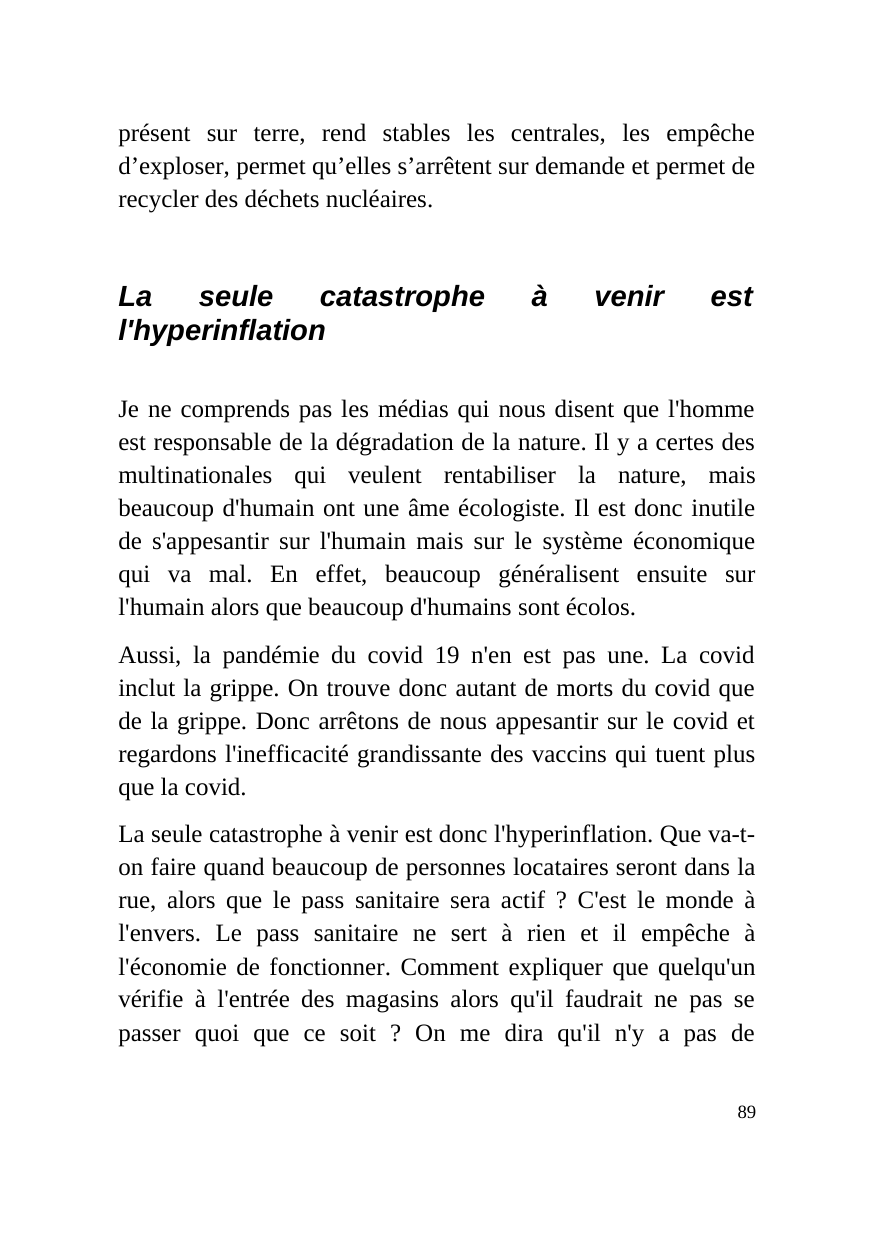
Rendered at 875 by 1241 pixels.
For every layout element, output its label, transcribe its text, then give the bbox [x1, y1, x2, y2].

text Je ne comprends pas les médias qui nous disent que l'homme est responsable de la dégradation de la nature. Il y a certes des multinationales qui veulent rentabiliser la nature, mais beaucoup d'humain ont une âme écologiste. Il est donc inutile de s'appesantir sur l'humain mais sur le système économique qui va mal. En effet, beaucoup généralisent ensuite sur l'humain alors que beaucoup d'humains sont écolos. [118, 394, 756, 621]
subtitle La seule catastrophe à venir est l'hyperinflation [118, 279, 756, 346]
text présent sur terre, rend stables les centrales, les empêche d’exploser, permet qu’elles s’arrêtent sur demande et permet de recycler des déchets nucléaires. [118, 118, 756, 213]
text La seule catastrophe à venir est donc l'hyperinflation. Que va-t-on faire quand beaucoup de personnes locataires seront dans la rue, alors que le pass sanitaire sera actif ? C'est le monde à l'envers. Le pass sanitaire ne sert à rien et il empêche à l'économie de fonctionner. Comment expliquer que quelqu'un vérifie à l'entrée des magasins alors qu'il faudrait ne pas se passer quoi que ce soit ? On me dira qu'il n'y a pas de [118, 819, 756, 1046]
text Aussi, la pandémie du covid 19 n'en est pas une. La covid inclut la grippe. On trouve donc autant de morts du covid que de la grippe. Donc arrêtons de nous appesantir sur le covid et regardons l'inefficacité grandissante des vaccins qui tuent plus que la covid. [118, 640, 756, 801]
